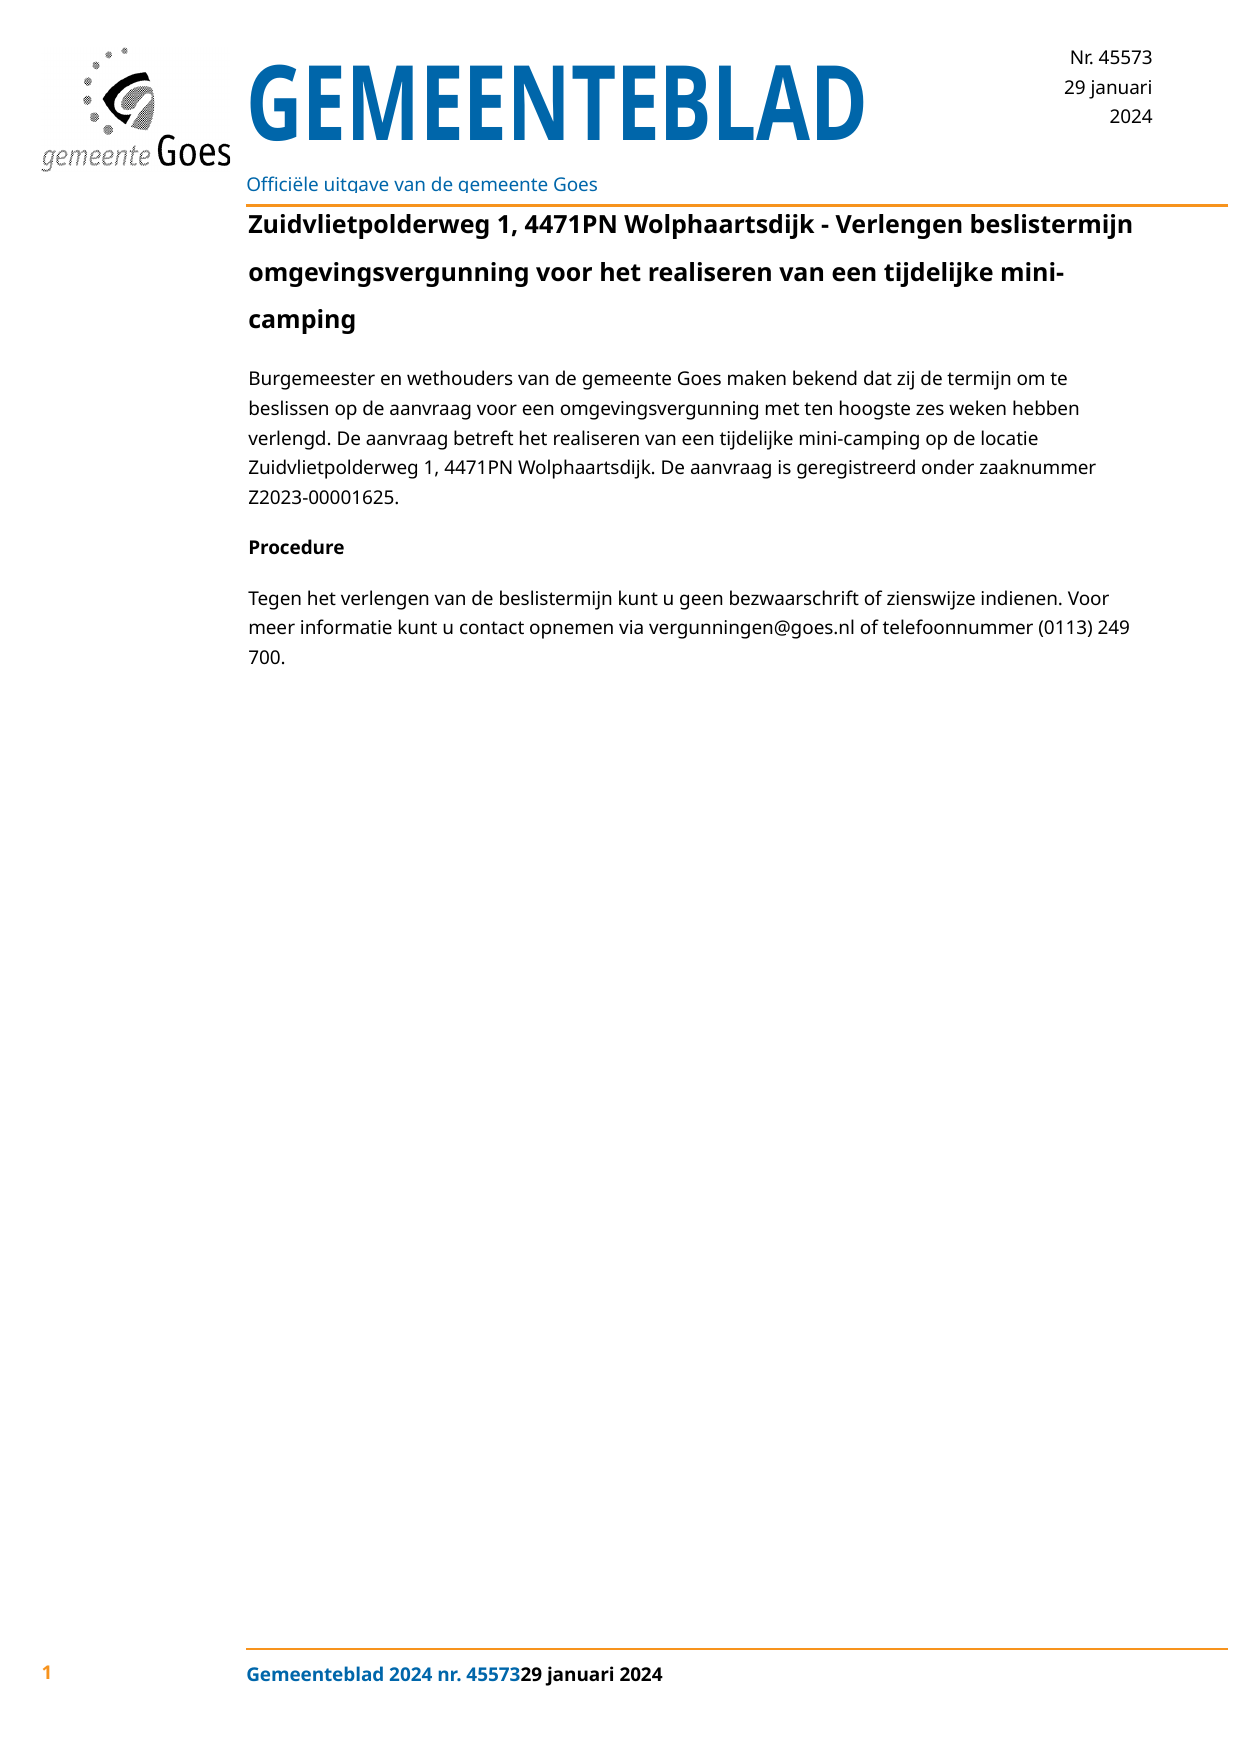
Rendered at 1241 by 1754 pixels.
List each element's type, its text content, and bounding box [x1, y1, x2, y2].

text Procedure [248, 534, 1152, 560]
picture [41, 47, 231, 172]
text Zuidvlietpolderweg 1, 4471PN Wolphaartsdijk - Verlengen beslistermijn omgevingsvergunning voor het realiseren van een tijdelijke mini-camping [248, 207, 1152, 336]
text Tegen het verlengen van de beslistermijn kunt u geen bezwaarschrift of zienswijze indienen. Voor meer informatie kunt u contact opnemen via vergunningen@goes.nl of telefoonnummer (0113) 249 700. [248, 585, 1152, 669]
text Burgemeester en wethouders van de gemeente Goes maken bekend dat zij de termijn om te beslissen op de aanvraag voor een omgevingsvergunning met ten hoogste zes weken hebben verlengd. De aanvraag betreft het realiseren van een tijdelijke mini-camping op de locatie Zuidvlietpolderweg 1, 4471PN Wolphaartsdijk. De aanvraag is geregistreerd onder zaaknummer Z2023-00001625. [248, 366, 1152, 509]
